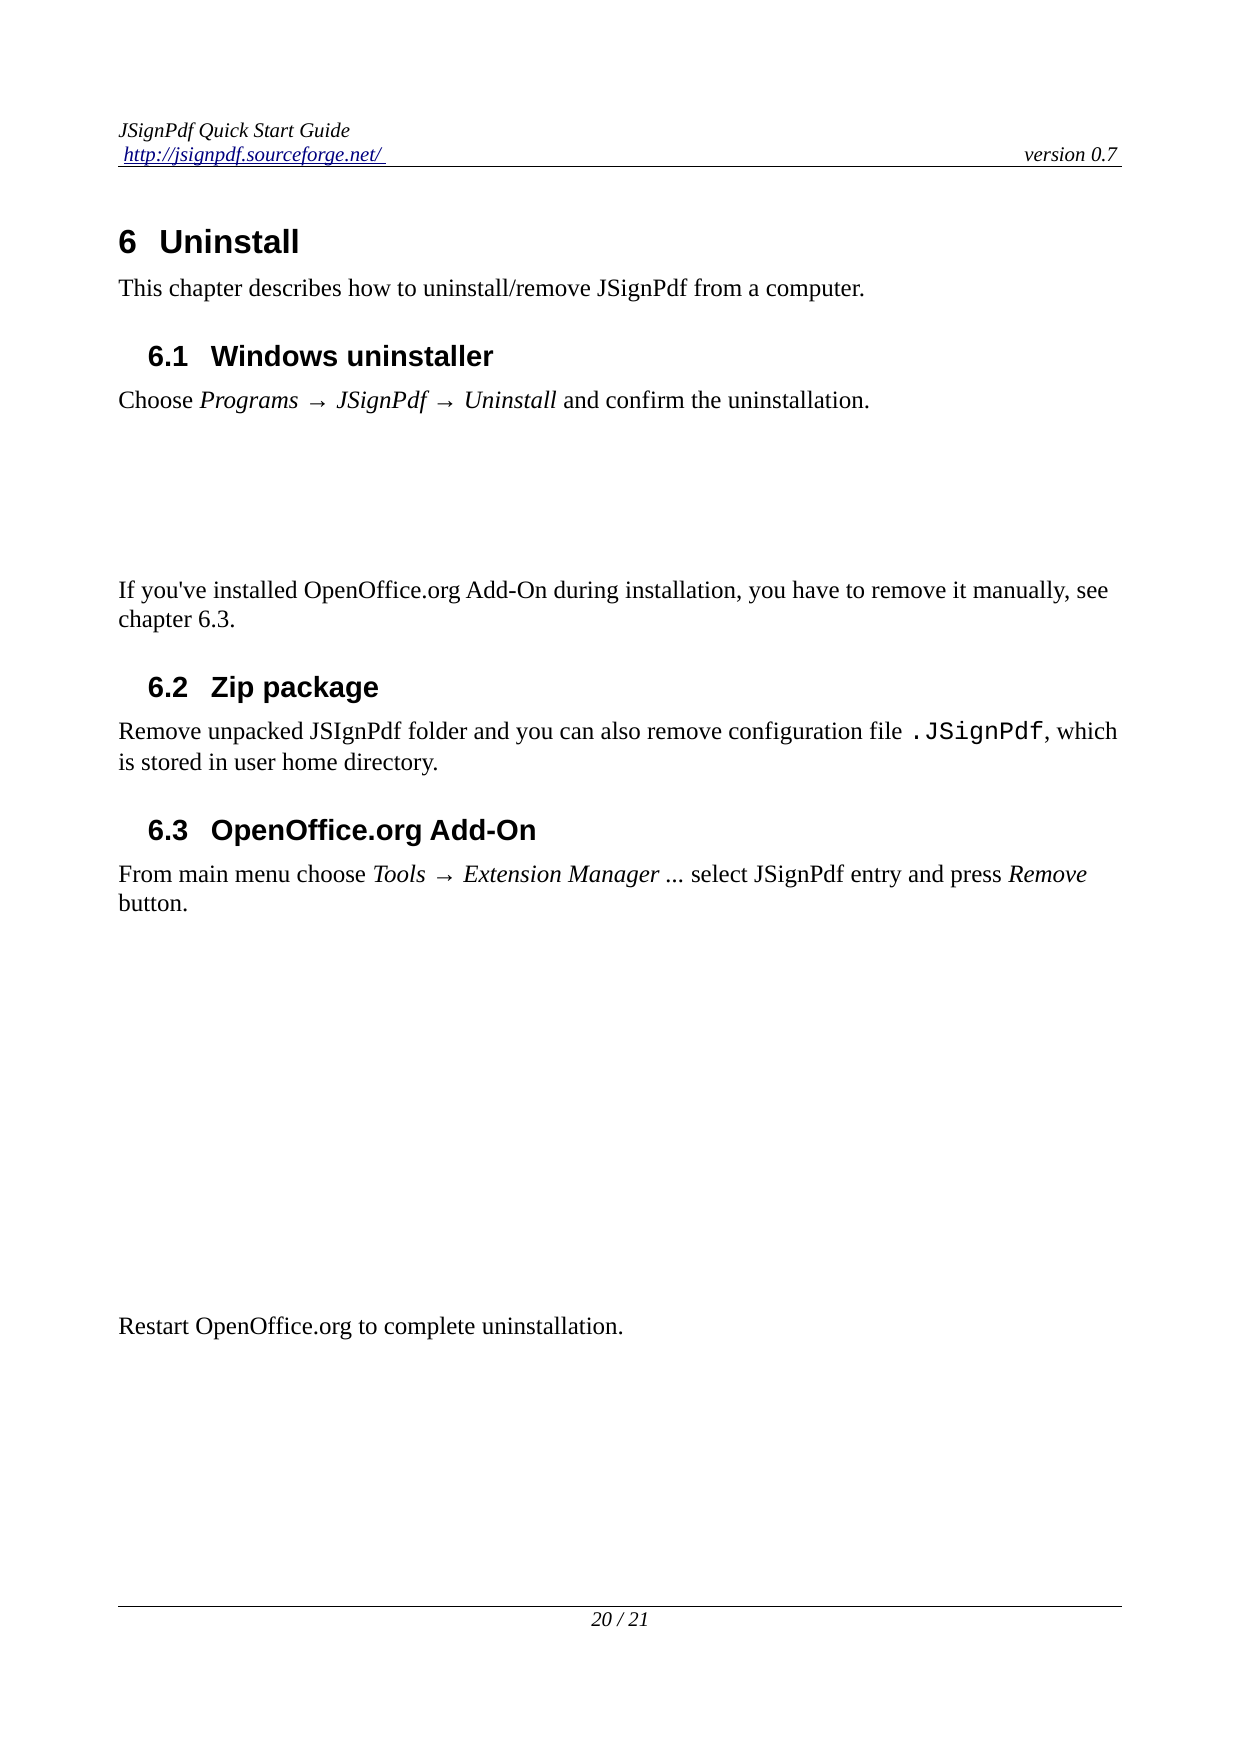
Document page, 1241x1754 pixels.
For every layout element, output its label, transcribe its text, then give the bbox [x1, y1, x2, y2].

text Choose Programs → JSignPdf → Uninstall and confirm the uninstallation. [118, 385, 1122, 414]
text From main menu choose Tools → Extension Manager ... select JSignPdf entry and press Remove button. [118, 859, 1122, 917]
subtitle Uninstall [118, 222, 1122, 260]
text If you've installed OpenOffice.org Add-On during installation, you have to remove it manually, see chapter 6.3. [118, 426, 1122, 632]
subtitle OpenOffice.org Add-On [148, 813, 1116, 847]
text Restart OpenOffice.org to complete uninstallation. [118, 929, 1122, 1340]
subtitle Zip package [148, 670, 1116, 703]
text This chapter describes how to uninstall/remove JSignPdf from a computer. [118, 273, 1122, 301]
subtitle Windows uninstaller [148, 339, 1116, 372]
text Remove unpacked JSIgnPdf folder and you can also remove configuration file .JSignPdf, which is stored in user home directory. [118, 716, 1122, 776]
